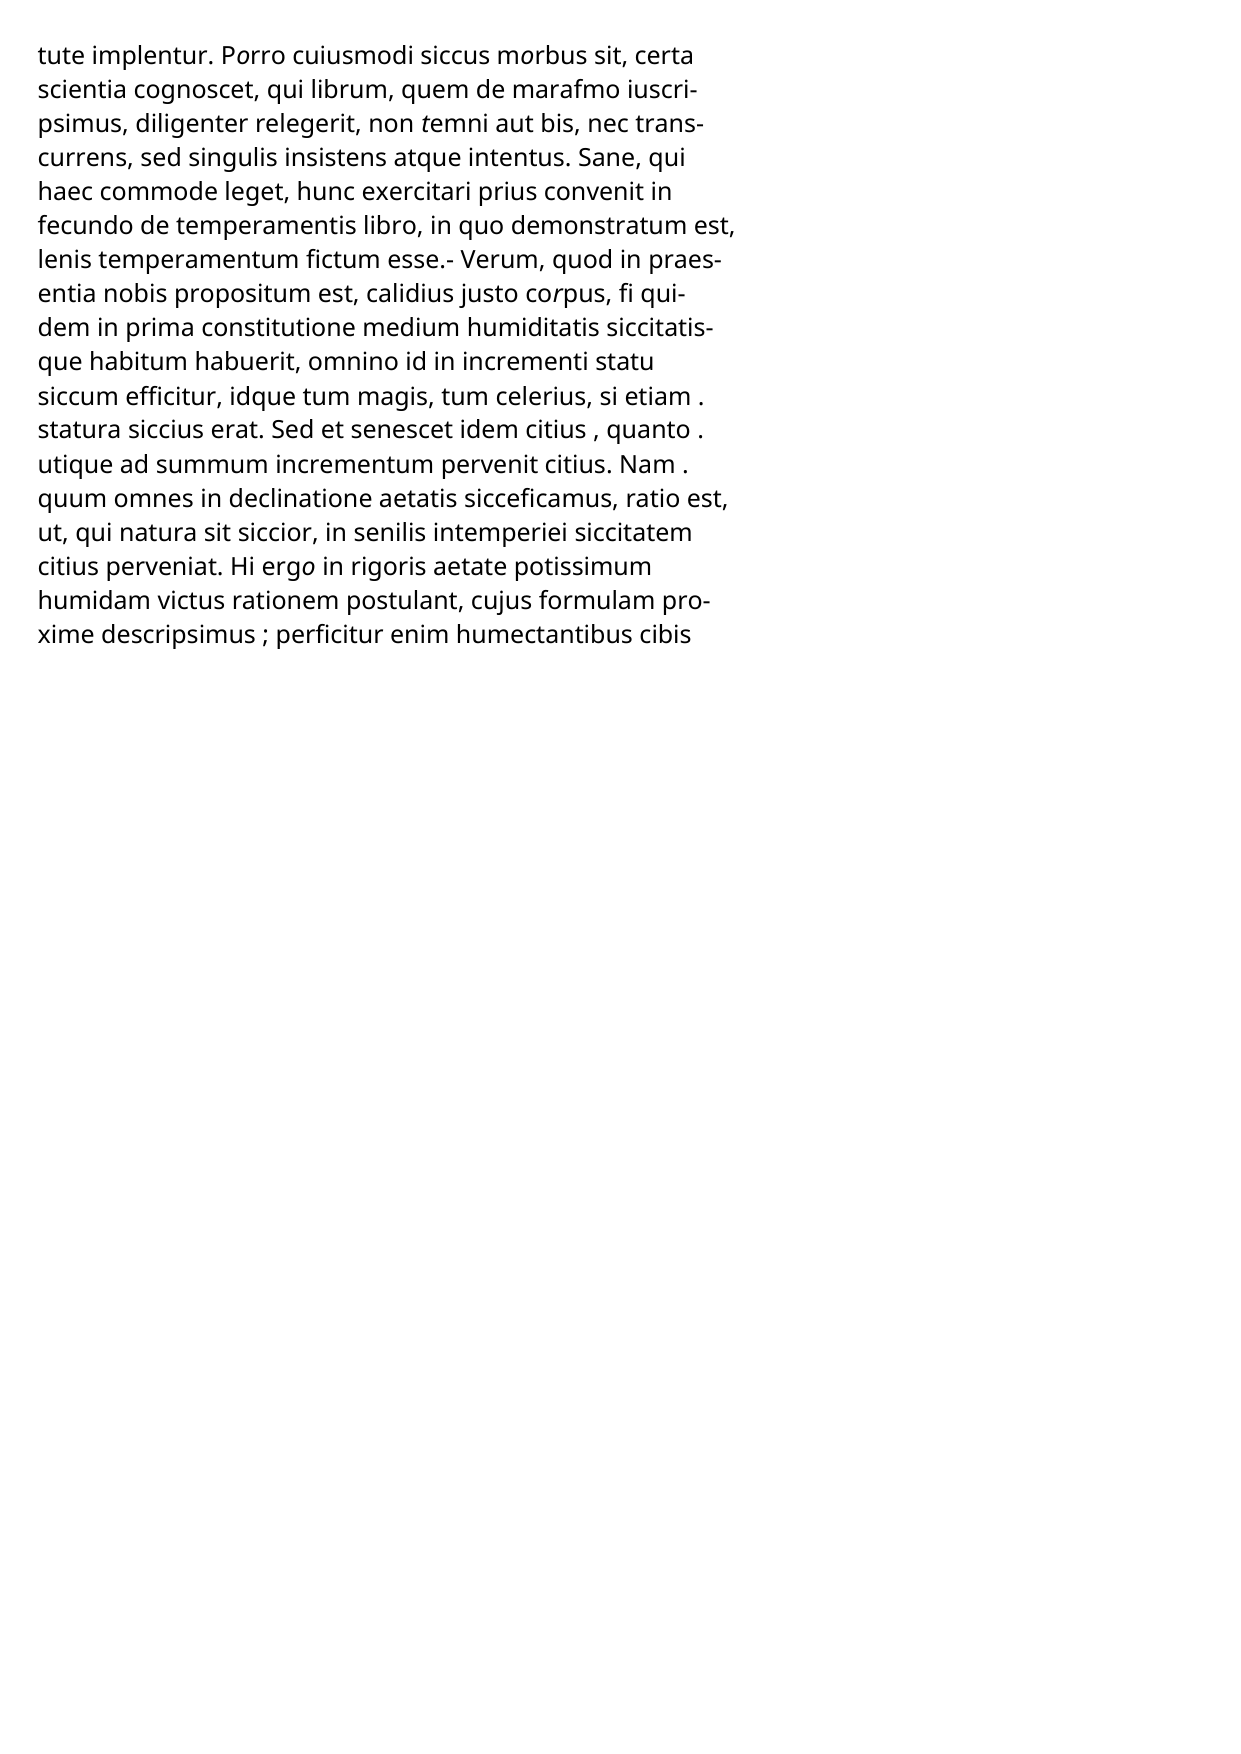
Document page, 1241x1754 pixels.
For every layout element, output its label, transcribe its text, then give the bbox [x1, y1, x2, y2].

text tute implentur. Porro cuiusmodi siccus morbus sit, certa scientia cognoscet, qui librum, quem de marafmo iuscri- psimus, diligenter relegerit, non temni aut bis, nec trans- currens, sed singulis insistens atque intentus. Sane, qui haec commode leget, hunc exercitari prius convenit in fecundo de temperamentis libro, in quo demonstratum est, lenis temperamentum fictum esse.- Verum, quod in praes- entia nobis propositum est, calidius justo corpus, fi qui- dem in prima constitutione medium humiditatis siccitatis- que habitum habuerit, omnino id in incrementi statu siccum efficitur, idque tum magis, tum celerius, si etiam . statura siccius erat. Sed et senescet idem citius , quanto . utique ad summum incrementum pervenit citius. Nam . quum omnes in declinatione aetatis sicceficamus, ratio est, ut, qui natura sit siccior, in senilis intemperiei siccitatem citius perveniat. Hi ergo in rigoris aetate potissimum humidam victus rationem postulant, cujus formulam pro- xime descripsimus ; perficitur enim humectantibus cibis [37, 37, 1203, 651]
